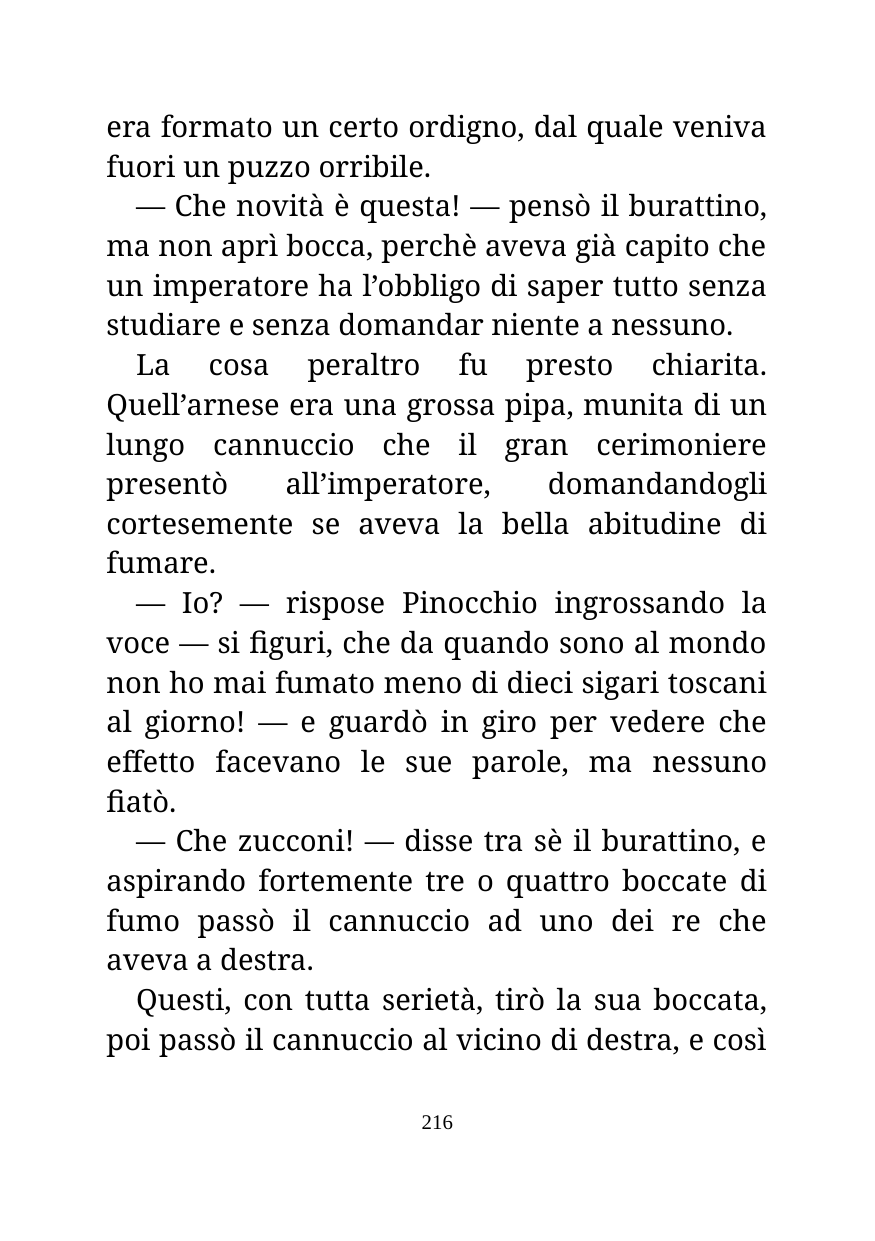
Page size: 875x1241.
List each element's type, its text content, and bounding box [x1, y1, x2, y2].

text — Io? — rispose Pinocchio ingrossando la voce — si figuri, che da quando sono al mondo non ho mai fumato meno di dieci sigari toscani al giorno! — e guardò in giro per vedere che effetto facevano le sue parole, ma nessuno fiatò. [106, 582, 768, 821]
text — Che novità è questa! — pensò il burattino, ma non aprì bocca, perchè aveva già capito che un imperatore ha l’obbligo di saper tutto senza studiare e senza domandar niente a nessuno. [106, 186, 768, 344]
text Questi, con tutta serietà, tirò la sua boccata, poi passò il cannuccio al vicino di destra, e così [106, 979, 768, 1059]
text — Che zucconi! — disse tra sè il burattino, e aspirando fortemente tre o quattro boccate di fumo passò il cannuccio ad uno dei re che aveva a destra. [106, 821, 768, 979]
text La cosa peraltro fu presto chiarita. Quell’arnese era una grossa pipa, munita di un lungo cannuccio che il gran cerimoniere presentò all’imperatore, domandandogli cortesemente se aveva la bella abitudine di fumare. [106, 344, 768, 582]
text era formato un certo ordigno, dal quale veniva fuori un puzzo orribile. [106, 106, 768, 186]
